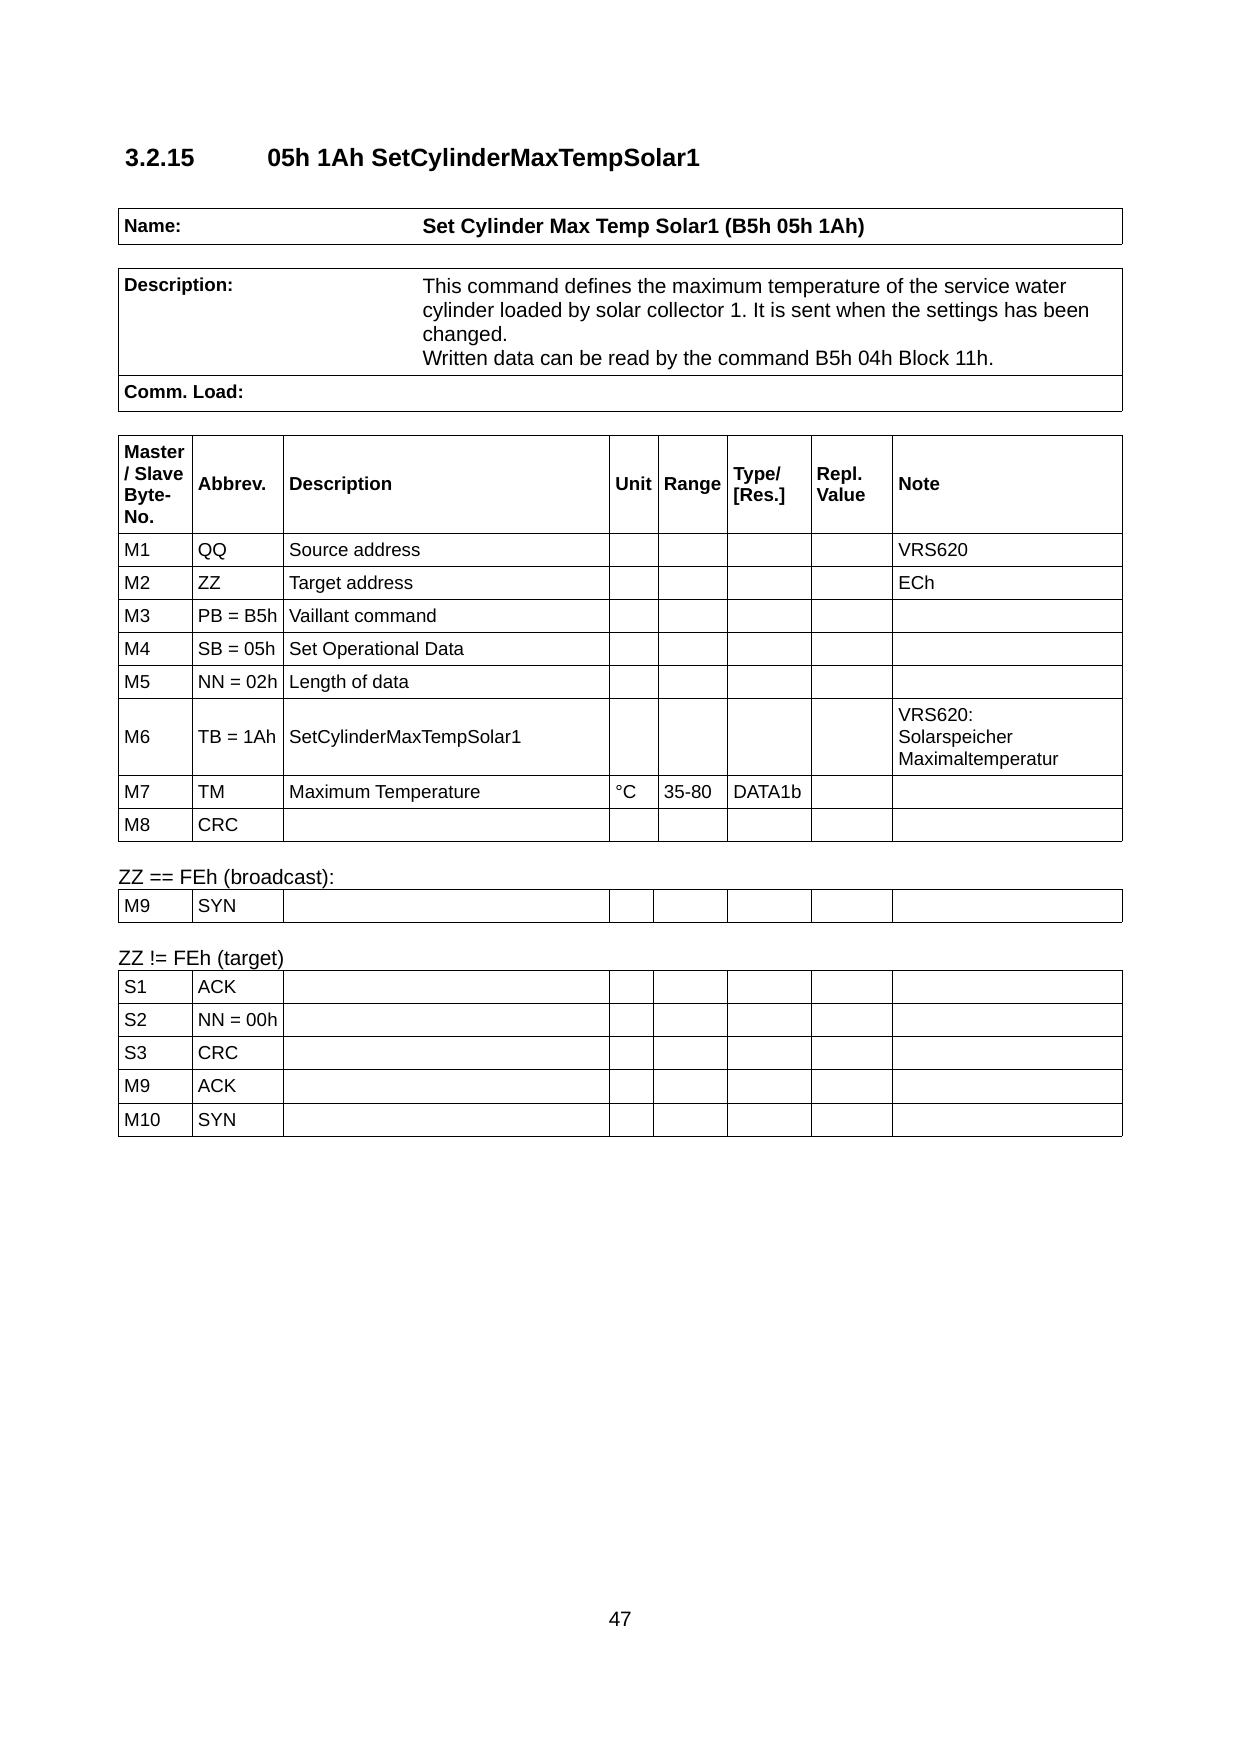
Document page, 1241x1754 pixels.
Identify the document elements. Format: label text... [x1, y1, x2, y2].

table_cell M4 [119, 633, 192, 665]
table_cell [812, 1104, 892, 1136]
table_header This command defines the maximum temperature of the service water cylinder loaded by solar collector 1. It is sent when the settings has been changed. Written data can be read by the command B5h 04h Block 11h. [416, 269, 1122, 375]
table_cell [728, 666, 811, 698]
text ZZ != FEh (target) [118, 946, 1122, 970]
table_cell [893, 1070, 1122, 1102]
table_cell [654, 1037, 727, 1069]
table_cell QQ [193, 534, 283, 566]
table_cell [893, 600, 1122, 632]
table_header Name: [119, 209, 416, 244]
table_cell [728, 534, 811, 566]
table_cell [416, 376, 1122, 411]
table_header [284, 890, 609, 922]
table_cell [812, 776, 892, 808]
table_cell M10 [119, 1104, 192, 1136]
table_cell [610, 1070, 653, 1102]
table_cell [812, 699, 892, 774]
table_cell [893, 776, 1122, 808]
table_header SYN [193, 890, 283, 922]
table_cell SYN [193, 1104, 283, 1136]
table_cell [812, 567, 892, 599]
table_cell [893, 633, 1122, 665]
table_cell NN = 02h [193, 666, 283, 698]
table_cell M9 [119, 1070, 192, 1102]
table_cell Comm. Load: [119, 376, 416, 411]
table_header [284, 971, 609, 1003]
table_header M9 [119, 890, 192, 922]
table_cell [659, 666, 727, 698]
table_header Description [284, 436, 609, 533]
table_cell [728, 1004, 811, 1036]
table_cell ZZ [193, 567, 283, 599]
table_header [728, 971, 811, 1003]
table_cell VRS620 [893, 534, 1122, 566]
table_cell [728, 1070, 811, 1102]
table_header [654, 890, 727, 922]
table_cell [610, 534, 658, 566]
table_header ACK [193, 971, 283, 1003]
table_cell [728, 1037, 811, 1069]
table_cell M8 [119, 809, 192, 841]
table_cell [812, 1004, 892, 1036]
table_cell [659, 534, 727, 566]
table_cell [610, 1004, 653, 1036]
table_header Unit [610, 436, 658, 533]
table_header [610, 971, 653, 1003]
table_header [812, 971, 892, 1003]
table_header Note [893, 436, 1122, 533]
table_cell Maximum Temperature [284, 776, 609, 808]
table_cell [659, 567, 727, 599]
subtitle 05h 1Ah SetCylinderMaxTempSolar1 [118, 143, 1122, 172]
table_header Type/ [Res.] [728, 436, 811, 533]
table_cell [654, 1004, 727, 1036]
table_header [610, 890, 653, 922]
table_cell [728, 1104, 811, 1136]
table_cell [659, 699, 727, 774]
table_header Repl. Value [812, 436, 892, 533]
table_cell ACK [193, 1070, 283, 1102]
table_cell [610, 699, 658, 774]
table_cell TM [193, 776, 283, 808]
table_cell [610, 1037, 653, 1069]
text ZZ == FEh (broadcast): [118, 865, 1122, 889]
table_cell [728, 699, 811, 774]
table_cell S3 [119, 1037, 192, 1069]
table_header Range [659, 436, 727, 533]
table_cell [812, 534, 892, 566]
table_cell Target address [284, 567, 609, 599]
table_cell [284, 1104, 609, 1136]
table_cell Source address [284, 534, 609, 566]
table_cell VRS620: Solarspeicher Maximaltemperatur [893, 699, 1122, 774]
table_cell PB = B5h [193, 600, 283, 632]
table_cell M3 [119, 600, 192, 632]
table_cell Vaillant command [284, 600, 609, 632]
table_cell [893, 666, 1122, 698]
table_cell [610, 809, 658, 841]
table_header [893, 971, 1122, 1003]
table_cell CRC [193, 1037, 283, 1069]
table_cell 35-80 [659, 776, 727, 808]
table_cell [812, 666, 892, 698]
table_cell M2 [119, 567, 192, 599]
table_cell [728, 567, 811, 599]
table_cell TB = 1Ah [193, 699, 283, 774]
table_header Master/ Slave Byte-No. [119, 436, 192, 533]
table_cell M7 [119, 776, 192, 808]
table_cell [610, 600, 658, 632]
table_cell [728, 809, 811, 841]
table_cell [610, 666, 658, 698]
table_cell [893, 1004, 1122, 1036]
table_cell [893, 1037, 1122, 1069]
table_cell [812, 1070, 892, 1102]
table_cell [893, 809, 1122, 841]
table_header [654, 971, 727, 1003]
table_header [812, 890, 892, 922]
table_cell [812, 1037, 892, 1069]
table_cell °C [610, 776, 658, 808]
table_cell ECh [893, 567, 1122, 599]
table_cell Set Operational Data [284, 633, 609, 665]
table_cell M6 [119, 699, 192, 774]
table_cell [284, 1070, 609, 1102]
table_header [728, 890, 811, 922]
table_cell CRC [193, 809, 283, 841]
table_header Description: [119, 269, 416, 375]
table_cell M5 [119, 666, 192, 698]
table_cell [284, 809, 609, 841]
table_cell M1 [119, 534, 192, 566]
table_cell [893, 1104, 1122, 1136]
table_cell SB = 05h [193, 633, 283, 665]
table_cell [654, 1104, 727, 1136]
table_cell Length of data [284, 666, 609, 698]
table_cell [659, 809, 727, 841]
table_cell [610, 567, 658, 599]
table_cell [728, 633, 811, 665]
table_cell S2 [119, 1004, 192, 1036]
table_header S1 [119, 971, 192, 1003]
table_cell [610, 633, 658, 665]
table_cell SetCylinderMaxTempSolar1 [284, 699, 609, 774]
table_cell DATA1b [728, 776, 811, 808]
table_cell [610, 1104, 653, 1136]
table_cell [284, 1037, 609, 1069]
table_header [893, 890, 1122, 922]
table_cell [728, 600, 811, 632]
table_cell [654, 1070, 727, 1102]
table_cell [659, 600, 727, 632]
table_cell [284, 1004, 609, 1036]
table_cell [659, 633, 727, 665]
table_cell [812, 633, 892, 665]
table_cell [812, 809, 892, 841]
table_header Set Cylinder Max Temp Solar1 (B5h 05h 1Ah) [416, 209, 1122, 244]
table_cell [812, 600, 892, 632]
table_cell NN = 00h [193, 1004, 283, 1036]
table_header Abbrev. [193, 436, 283, 533]
